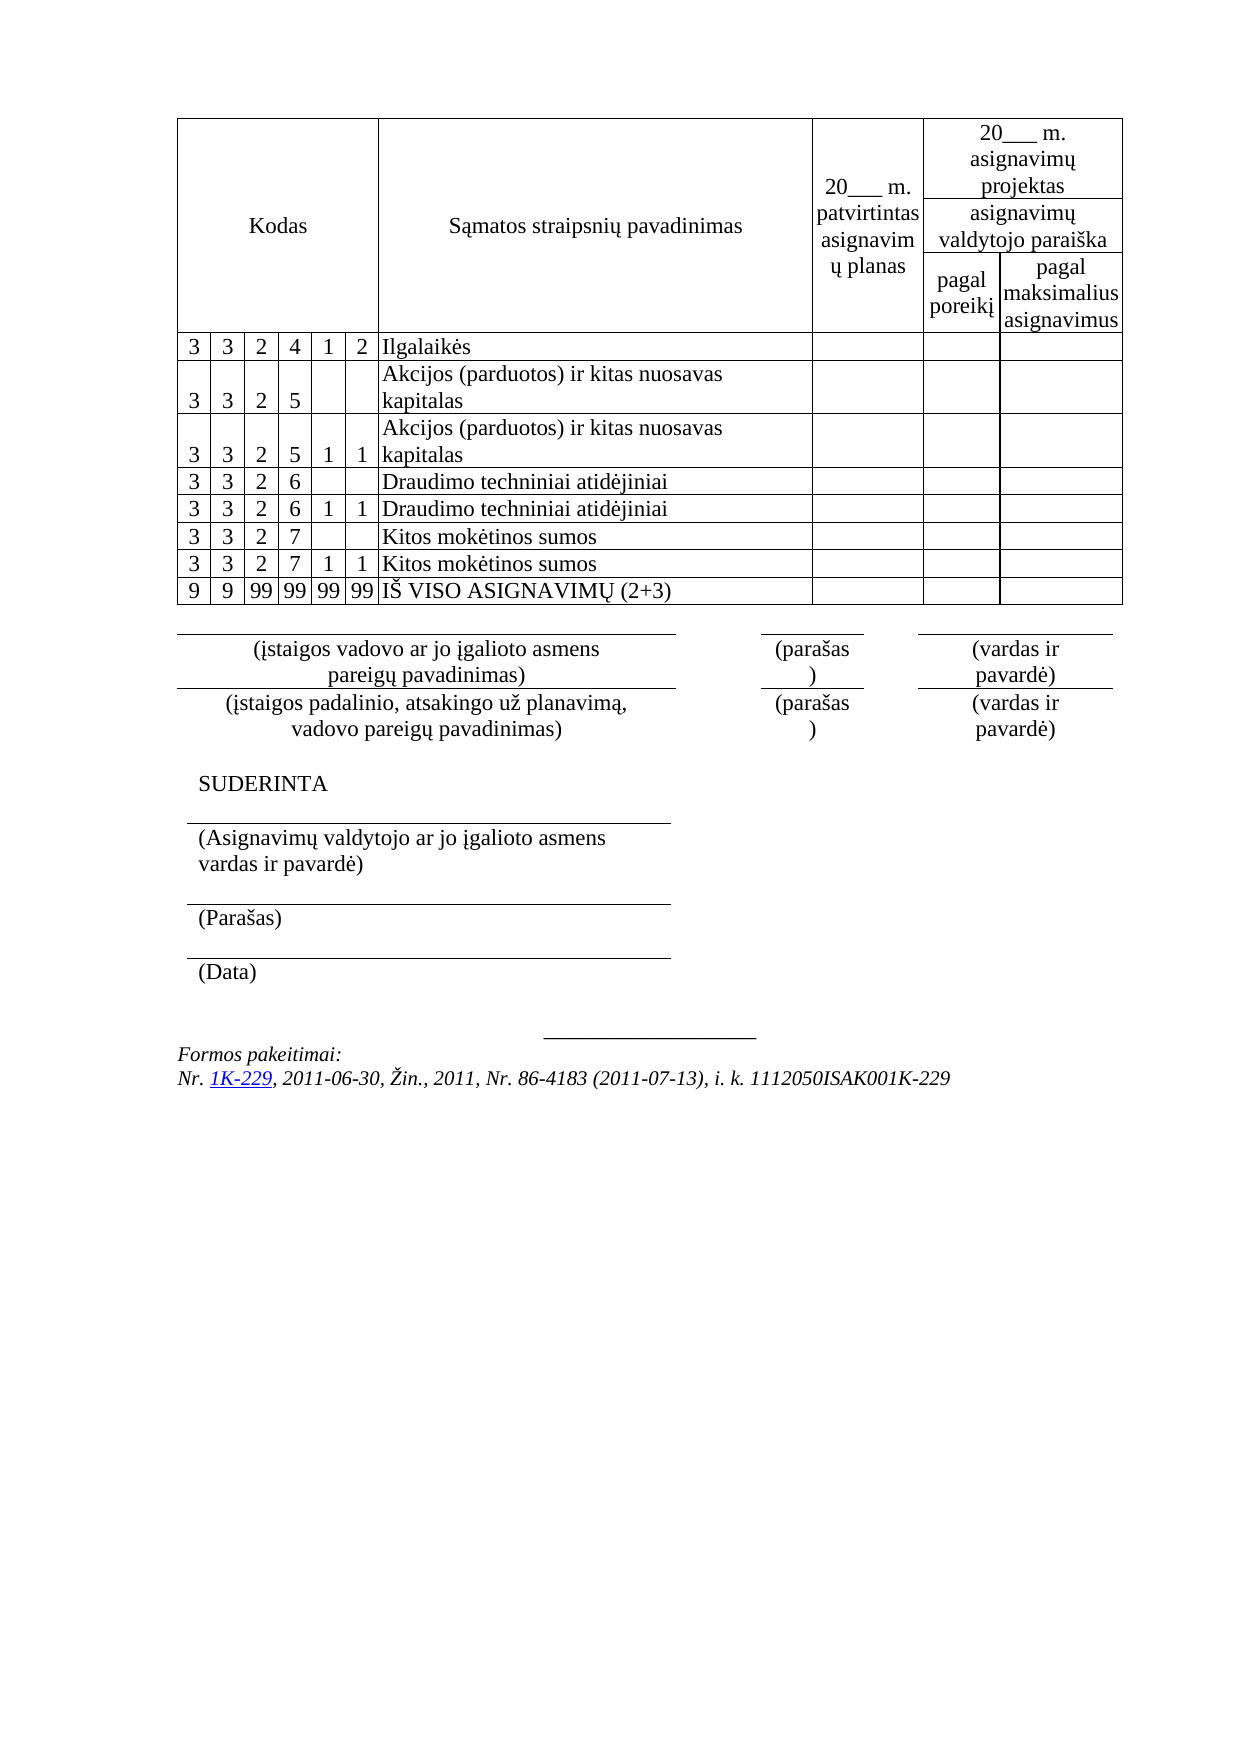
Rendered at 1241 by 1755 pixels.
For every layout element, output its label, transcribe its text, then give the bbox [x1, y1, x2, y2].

table_cell 2 [245, 468, 278, 494]
table_cell [813, 468, 923, 494]
table_cell 1 [312, 550, 345, 577]
table_cell [671, 877, 1145, 903]
table_cell 3 [211, 414, 244, 467]
table_cell 3 [211, 361, 244, 413]
table_cell Draudimo techniniai atidėjiniai [379, 495, 812, 522]
table_cell 3 [211, 468, 244, 494]
table_cell 3 [178, 333, 210, 359]
table_header (parašas) [761, 635, 863, 687]
table_cell 1 [346, 414, 378, 467]
table_cell [813, 578, 923, 604]
table_cell 99 [312, 578, 345, 604]
table_cell [924, 550, 999, 577]
table_cell [813, 361, 923, 413]
table_cell 3 [178, 361, 210, 413]
table_cell 3 [178, 523, 210, 549]
table_cell 2 [245, 361, 278, 413]
table_cell 99 [279, 578, 311, 604]
table_cell [813, 495, 923, 522]
table_cell (parašas) [761, 689, 863, 741]
table_cell (Parašas) [187, 905, 671, 931]
table_cell [1001, 333, 1122, 359]
table_cell 2 [245, 550, 278, 577]
text _________________ [177, 1013, 1122, 1042]
table_cell (įstaigos padalinio, atsakingo už planavimą, vadovo pareigų pavadinimas) [177, 689, 676, 741]
table_cell [924, 361, 999, 413]
table_cell 1 [346, 495, 378, 522]
table_cell 3 [178, 550, 210, 577]
table_cell 1 [312, 414, 345, 467]
table_cell 1 [346, 550, 378, 577]
table_cell [813, 523, 923, 549]
table_header (vardas ir pavardė) [918, 635, 1113, 687]
table_cell 3 [211, 333, 244, 359]
table_cell [671, 931, 1145, 957]
table_cell [346, 361, 378, 413]
table_cell [1001, 468, 1122, 494]
table_cell [924, 578, 999, 604]
text Formos pakeitimai: [177, 1042, 1122, 1066]
table_cell 5 [279, 361, 311, 413]
table_cell [813, 550, 923, 577]
table_cell (Asignavimų valdytojo ar jo įgalioto asmens vardas ir pavardė) [187, 824, 671, 877]
table_header Sąmatos straipsnių pavadinimas [379, 119, 812, 332]
table_cell [671, 797, 1145, 823]
table_cell 2 [245, 495, 278, 522]
text Nr. 1K-229, 2011-06-30, Žin., 2011, Nr. 86-4183 (2011-07-13), i. k. 1112050ISAK001K-229 [177, 1066, 1122, 1090]
table_cell 5 [279, 414, 311, 467]
table_header SUDERINTA [187, 770, 671, 797]
table_cell 3 [211, 523, 244, 549]
table_cell [864, 688, 918, 741]
table_cell [346, 523, 378, 549]
table_cell Akcijos (parduotos) ir kitas nuosavas kapitalas [379, 361, 812, 413]
table_cell Kitos mokėtinos sumos [379, 550, 812, 577]
table_cell [312, 523, 345, 549]
table_cell Akcijos (parduotos) ir kitas nuosavas kapitalas [379, 414, 812, 467]
table_cell [671, 823, 1145, 877]
table_cell 1 [312, 333, 345, 359]
table_cell 6 [279, 468, 311, 494]
table_cell (vardas ir pavardė) [918, 689, 1113, 741]
table_cell [676, 688, 761, 741]
table_cell (Data) [187, 959, 671, 985]
table_cell [924, 495, 999, 522]
table_cell pagal maksimalius asignavimus [1001, 253, 1122, 332]
table_cell 9 [178, 578, 210, 604]
table_cell [312, 361, 345, 413]
table_cell Kitos mokėtinos sumos [379, 523, 812, 549]
table_cell IŠ VISO ASIGNAVIMŲ (2+3) [379, 578, 812, 604]
table_header [864, 634, 918, 687]
table_cell [671, 904, 1145, 931]
table_cell 3 [178, 468, 210, 494]
table_cell 3 [178, 495, 210, 522]
table_cell [1001, 414, 1122, 467]
table_cell asignavimų valdytojo paraiška [924, 199, 1122, 252]
table_cell [187, 877, 671, 903]
table_cell 99 [346, 578, 378, 604]
table_header [671, 770, 1145, 797]
table_cell 2 [245, 414, 278, 467]
table_cell [346, 468, 378, 494]
table_cell [813, 333, 923, 359]
table_cell pagal poreikį [924, 253, 999, 332]
table_cell Draudimo techniniai atidėjiniai [379, 468, 812, 494]
table_cell [312, 468, 345, 494]
table_cell 4 [279, 333, 311, 359]
table_cell [813, 414, 923, 467]
table_cell [1001, 361, 1122, 413]
table_header 20___ m. patvirtintas asignavimų planas [813, 119, 923, 332]
table_cell [187, 797, 671, 823]
table_cell [924, 333, 999, 359]
table_cell 2 [245, 523, 278, 549]
table_cell [1001, 523, 1122, 549]
table_cell [1001, 578, 1122, 604]
table_cell 2 [346, 333, 378, 359]
table_cell [924, 523, 999, 549]
table_cell 1 [312, 495, 345, 522]
table_header (įstaigos vadovo ar jo įgalioto asmens pareigų pavadinimas) [177, 635, 676, 687]
table_cell [924, 414, 999, 467]
table_cell 7 [279, 523, 311, 549]
table_cell [1001, 550, 1122, 577]
table_cell [1001, 495, 1122, 522]
table_cell 3 [178, 414, 210, 467]
table_cell 99 [245, 578, 278, 604]
table_cell [187, 931, 671, 957]
table_cell 2 [245, 333, 278, 359]
table_header [676, 634, 761, 687]
table_cell 9 [211, 578, 244, 604]
table_header 20___ m. asignavimų projektas [924, 119, 1122, 198]
table_cell 3 [211, 550, 244, 577]
table_cell [671, 958, 1145, 985]
table_cell 7 [279, 550, 311, 577]
table_cell [924, 468, 999, 494]
table_cell 3 [211, 495, 244, 522]
table_cell Ilgalaikės [379, 333, 812, 359]
table_cell 6 [279, 495, 311, 522]
table_header Kodas [178, 119, 378, 332]
